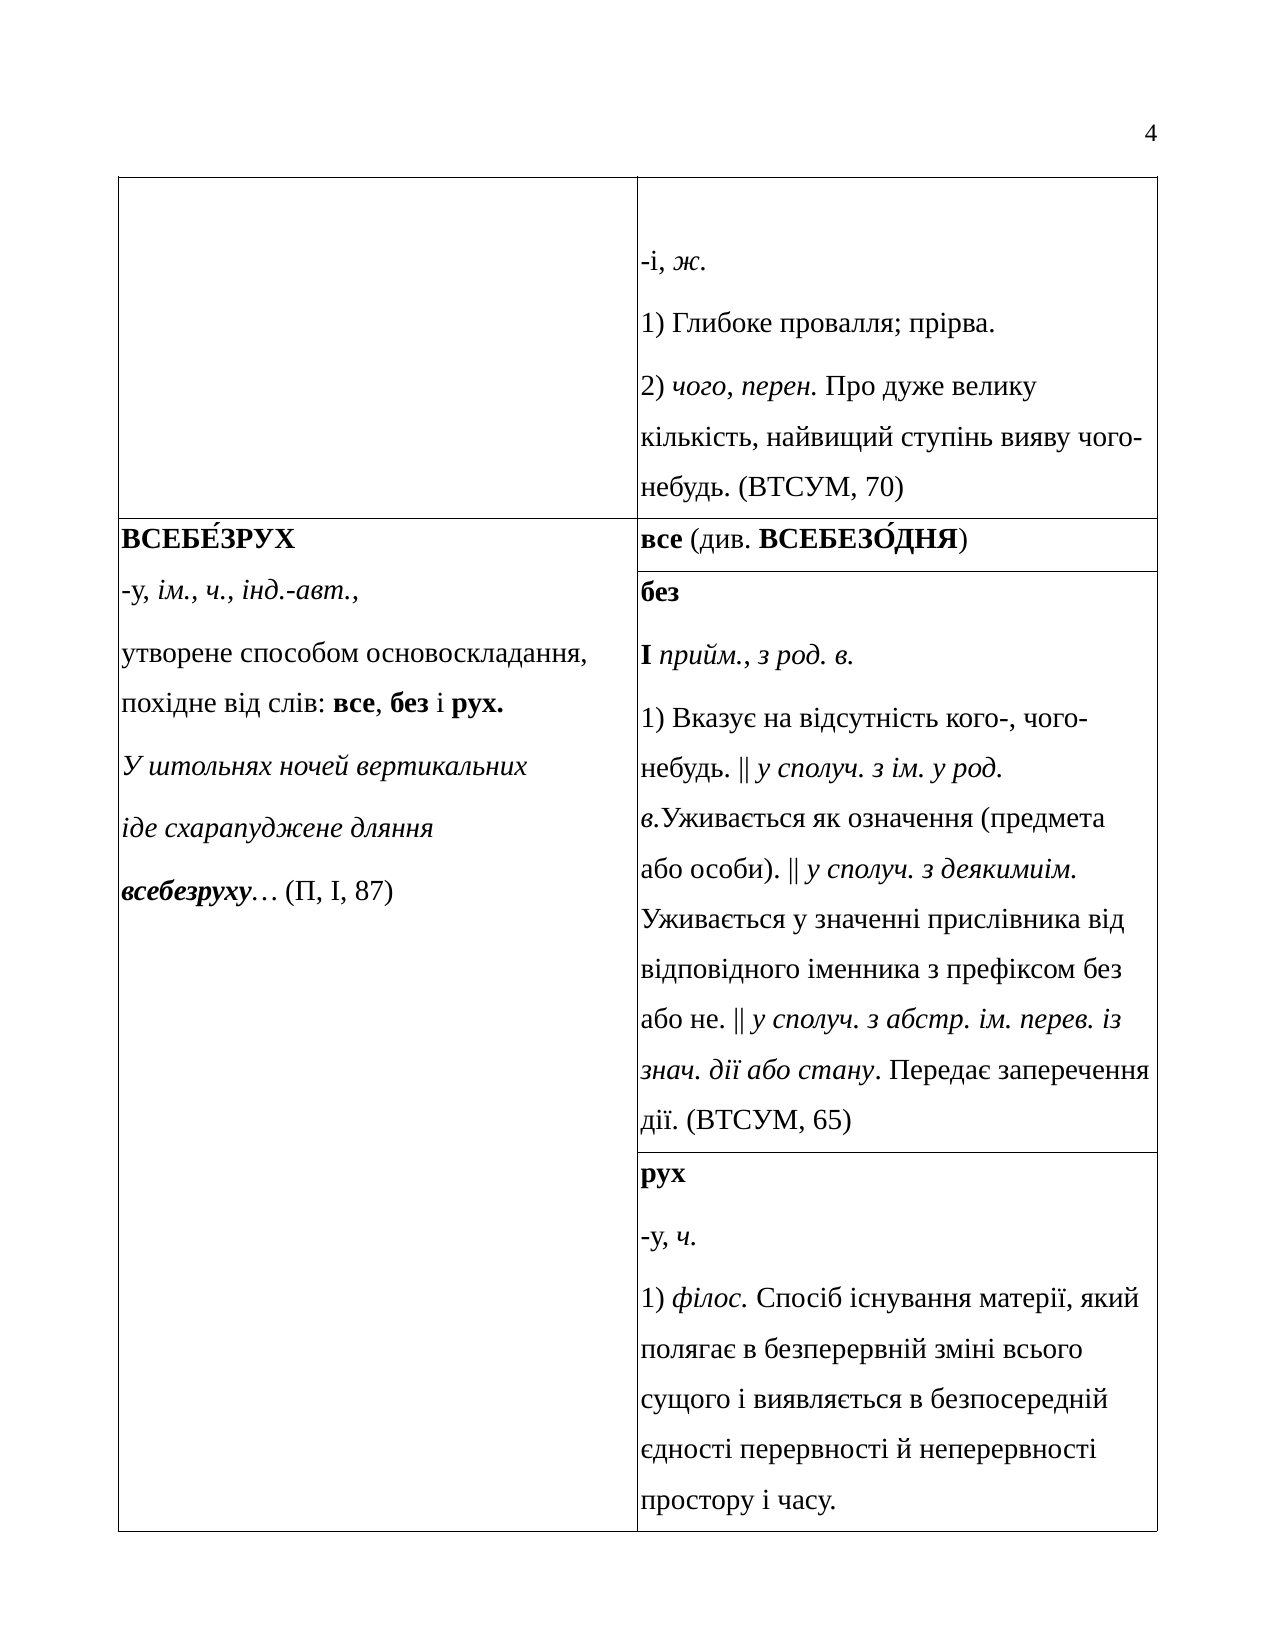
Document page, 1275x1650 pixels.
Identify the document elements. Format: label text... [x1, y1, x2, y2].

table_cell рух -у, ч. 1) філос. Спосіб існування матерії, який полягає в безперервній зміні всього сущого і виявляється в безпосередній єдності перервності й неперервності простору і часу. [638, 1153, 1157, 1531]
table_cell ВСЕБЕ́ЗРУХ -у, ім., ч., інд.-авт., утворене способом основоскладання, похідне від слів: все, без і рух. У штольнях ночей вертикальних іде схарапуджене дляння всебезруху… (П, І, 87) [119, 519, 637, 1531]
table_cell -і, ж. 1) Глибоке провалля; прірва. 2) чого, перен. Про дуже велику кількість, найвищий ступінь вияву чого-небудь. (ВТСУМ, 70) [638, 178, 1157, 518]
table_cell без I прийм., з род. в. 1) Вказує на відсутність кого-, чого-небудь. || у сполуч. з ім. у род. в.Уживається як означення (предмета або особи). || у сполуч. з деякимиім. Уживається у значенні прислівника від відповідного іменника з префіксом без або не. || у сполуч. з абстр. ім. перев. із знач. дії або стану. Передає заперечення дії. (ВТСУМ, 65) [638, 572, 1157, 1151]
table_cell все (див. ВСЕБЕЗО́ДНЯ) [638, 519, 1157, 571]
table_cell [119, 178, 637, 518]
